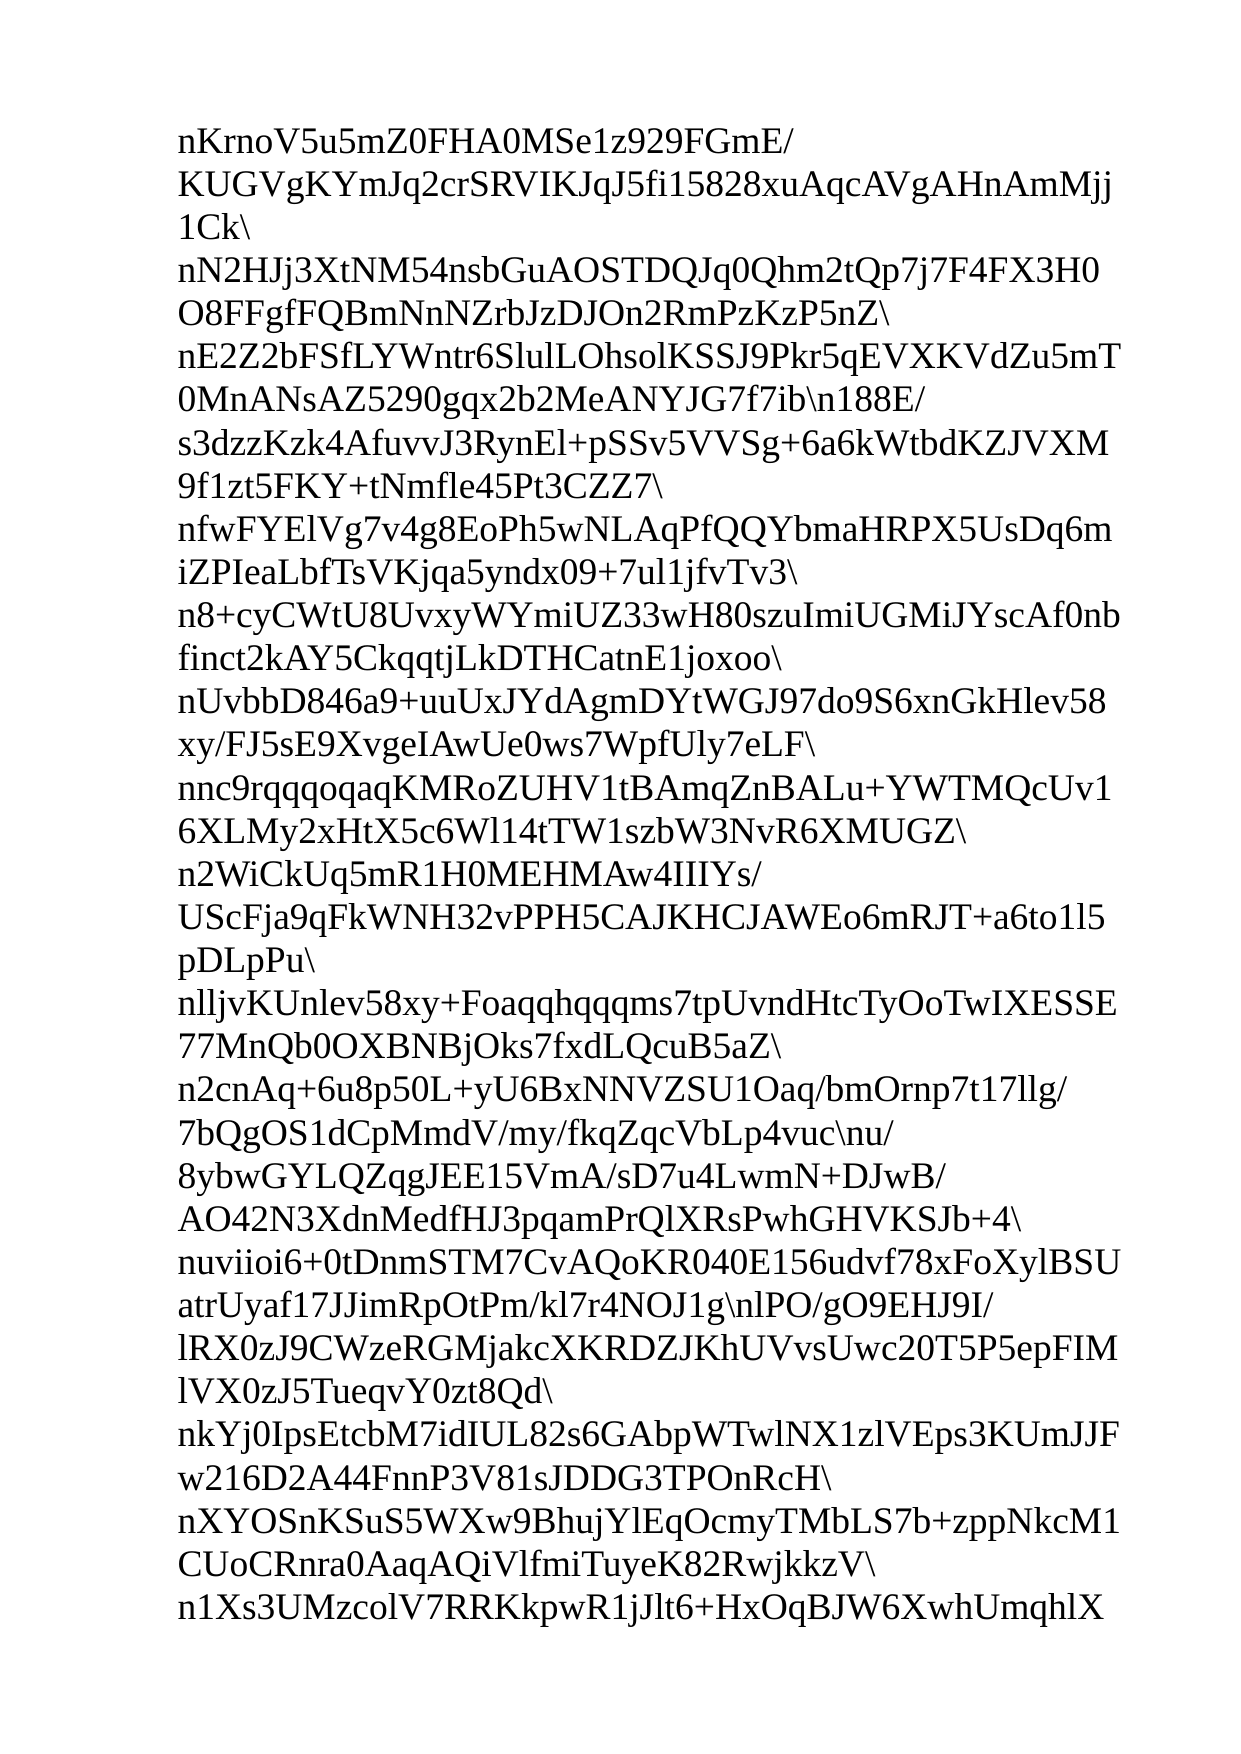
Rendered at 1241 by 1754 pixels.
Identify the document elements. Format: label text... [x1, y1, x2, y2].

list nKrnoV5u5mZ0FHA0MSe1z929FGmE/KUGVgKYmJq2crSRVIKJqJ5fi15828xuAqcAVgAHnAmMjj1Ck\nN2HJj3XtNM54nsbGuAOSTDQJq0Qhm2tQp7j7F4FX3H0O8FFgfFQBmNnNZrbJzDJOn2RmPzKzP5nZ\nE2Z2bFSfLYWntr6SlulLOhsolKSSJ9Pkr5qEVXKVdZu5mT0MnANsAZ5290gqx2b2MeANYJG7f7ib\n188E/s3dzzKzk4AfuvvJ3RynEl+pSSv5VVSg+6a6kWtbdKZJVXM9f1zt5FKY+tNmfle45Pt3CZZ7\nfwFYElVg7v4g8EoPh5wNLAqPfQQYbmaHRPX5UsDq6miZPIeaLbfTsVKjqa5yndx09+7ul1jfvTv3\n8+cyCWtU8UvxyWYmiUZ33wH80szuImiUGMiJYscAf0nbfinct2kAY5CkqqtjLkDTHCatnE1joxoo\nUvbbD846a9+uuUxJYdAgmDYtWGJ97do9S6xnGkHlev58xy/FJ5sE9XvgeIAwUe0ws7WpfUly7eLF\nnc9rqqqoqaqKMRoZUHV1tBAmqZnBALu+YWTMQcUv16XLMy2xHtX5c6Wl14tTW1szbW3NvR6XMUGZ\n2WiCkUq5mR1H0MEHMAw4IIIYs/UScFja9qFkWNH32vPPH5CAJKHCJAWEo6mRJT+a6to1l5pDLpPu\nlljvKUnlev58xy+Foaqqhqqqms7tpUvndHtcTyOoTwIXESSE77MnQb0OXBNBjOks7fxdLQcuB5aZ\n2cnAq+6u8p50L+yU6BxNNVZSU1Oaq/bmOrnp7t17llg/7bQgOS1dCpMmdV/my/fkqZqcVbLp4vuc\nu/8ybwGYLQZqgJEE15VmA/sD7u4LwmN+DJwB/AO42N3XdnMedfHJ3pqamPrQlXRsPwhGHVKSJb+4\nuviioi6+0tDnmSTM7CvAQoKR040E156udvf78xFoXylBSUatrUyaf17JJimRpOtPm/kl7r4NOJ1g\nlPO/gO9EHJ9I/lRX0zJ9CWzeRGMjakcXKRDZJKhUVvsUwc20T5P5epFIMlVX0zJ5TueqvY0zt8Qd\nkYj0IpsEtcbM7idIUL82s6GAbpWTwlNX1zlVEps3KUmJJFw216D2A44FnnP3V81sJDDG3TPOnRcH\nXYOSnKSuS5WXw9BhujYlEqOcmyTMbLS7b+zppNkcM1CUoCRnra0AaqAQiVlfmiTuyeK82RwjkkzV\n1Xs3UMzcolV7RRKkpwR1jJlt6+HxOqBJW6XwhUmqhlX [177, 118, 1122, 1627]
